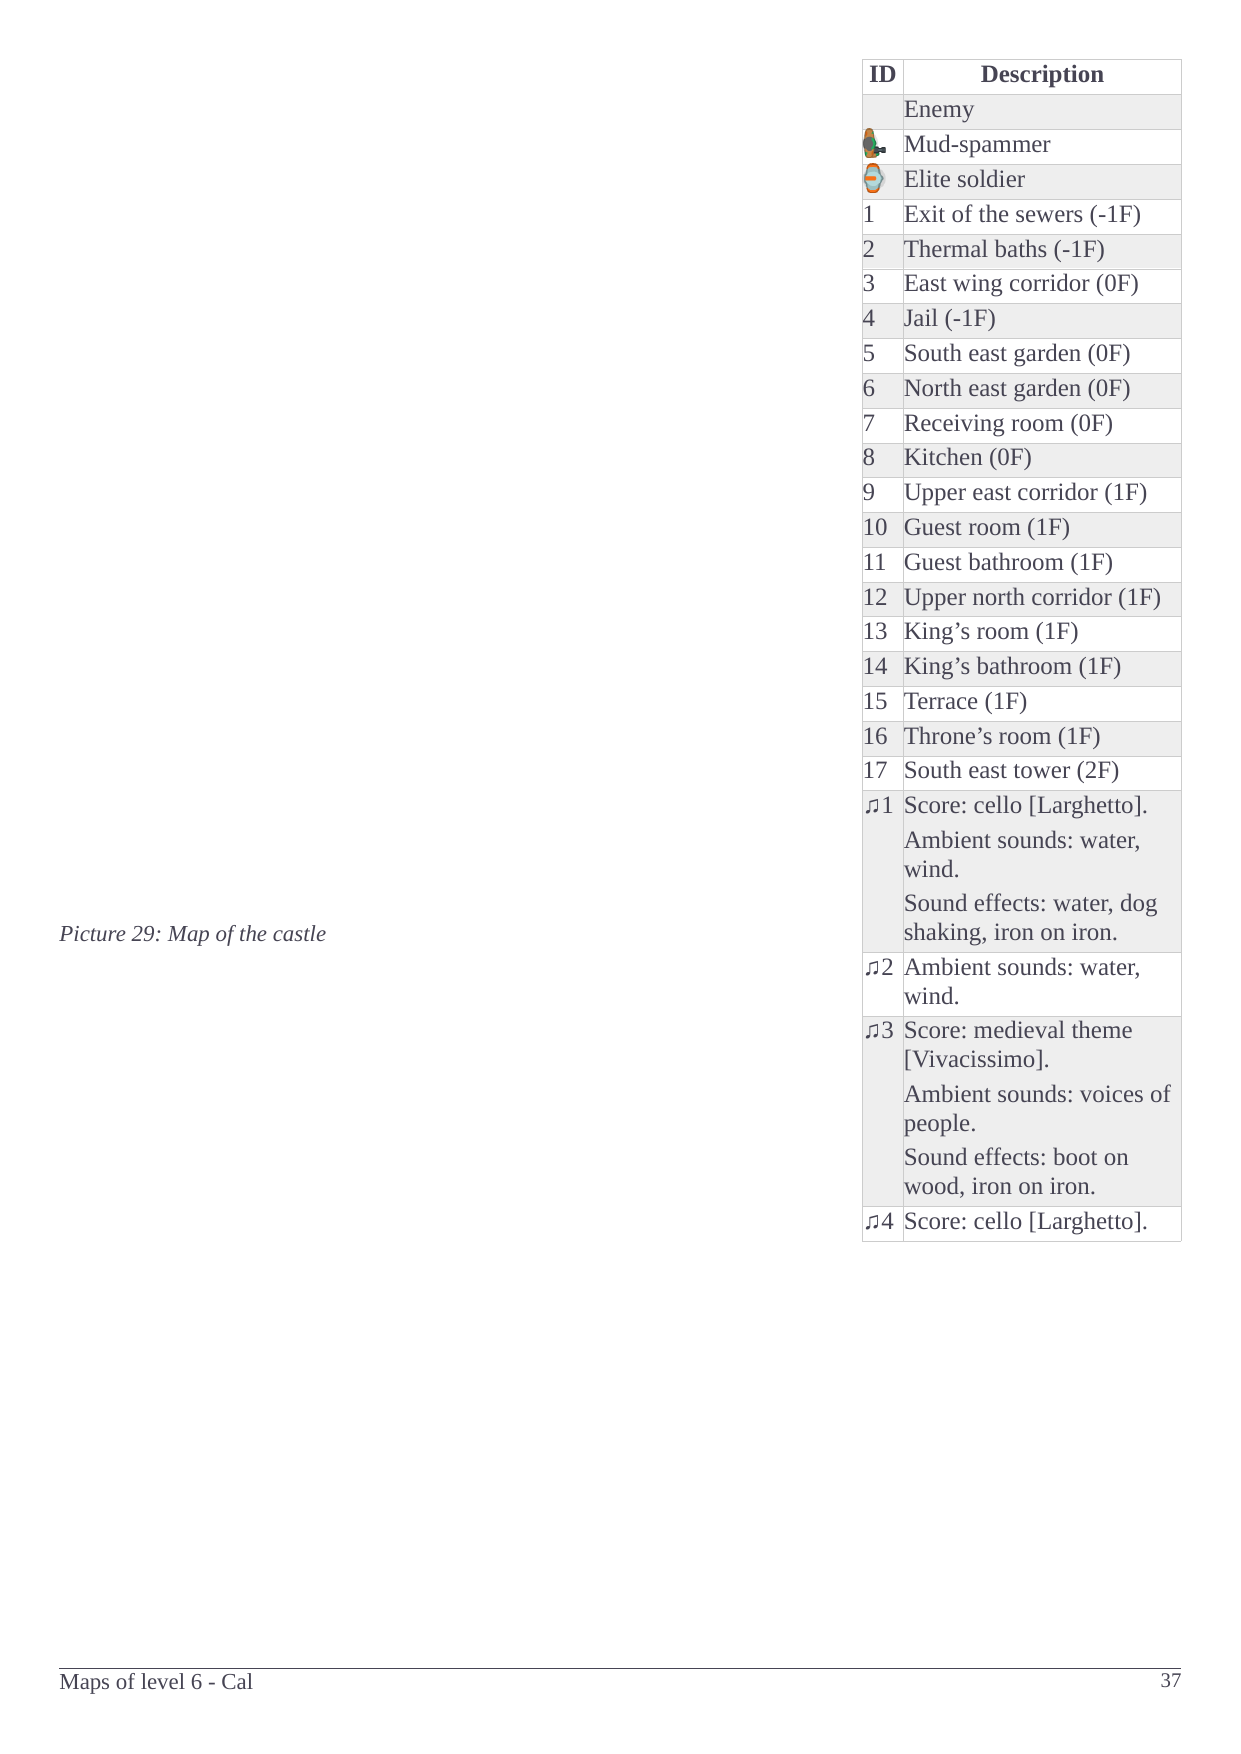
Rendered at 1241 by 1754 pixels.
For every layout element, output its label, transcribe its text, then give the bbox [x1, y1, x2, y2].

table_cell South east tower (2F) [904, 757, 1181, 790]
table_cell 11 [863, 548, 903, 582]
table_cell 7 [863, 409, 903, 442]
table_cell Mud-spammer [904, 130, 1181, 164]
table_cell [863, 95, 903, 129]
table_cell Jail (-1F) [904, 304, 1181, 338]
picture [862, 163, 886, 193]
table_cell Kitchen (0F) [904, 444, 1181, 477]
table_cell Terrace (1F) [904, 687, 1181, 721]
table_cell 14 [863, 652, 903, 686]
table_cell ♫2 [863, 953, 903, 1016]
table_cell [863, 130, 903, 164]
table_cell 3 [863, 270, 903, 303]
table_cell Enemy [904, 95, 1181, 129]
table_cell Exit of the sewers (-1F) [904, 200, 1181, 234]
table_cell Elite soldier [904, 165, 1181, 199]
table_cell Throne’s room (1F) [904, 722, 1181, 756]
table_cell Guest room (1F) [904, 513, 1181, 547]
table_cell ♫4 [863, 1207, 903, 1241]
table_cell Thermal baths (-1F) [904, 235, 1181, 268]
table_cell [863, 165, 903, 199]
table_cell 4 [863, 304, 903, 338]
table_cell King’s bathroom (1F) [904, 652, 1181, 686]
table_cell Score: cello [Larghetto]. [904, 1207, 1181, 1241]
table_cell 10 [863, 513, 903, 547]
picture [862, 128, 886, 158]
table_cell 6 [863, 374, 903, 408]
table_cell [59, 59, 862, 1276]
table_cell 9 [863, 478, 903, 512]
table_cell 1 [863, 200, 903, 234]
table_cell 2 [863, 235, 903, 268]
table_cell King’s room (1F) [904, 617, 1181, 651]
table_cell 5 [863, 339, 903, 373]
table_cell 12 [863, 583, 903, 616]
table_cell Score: medieval theme [Vivacissimo]. Ambient sounds: voices of people. Sound effects: boot on wood, iron on iron. [904, 1017, 1181, 1206]
table_cell South east garden (0F) [904, 339, 1181, 373]
table_cell ♫3 [863, 1017, 903, 1206]
table_cell 15 [863, 687, 903, 721]
table_cell 16 [863, 722, 903, 756]
table_header Description [904, 60, 1181, 94]
table_cell East wing corridor (0F) [904, 270, 1181, 303]
table_cell 8 [863, 444, 903, 477]
table_cell North east garden (0F) [904, 374, 1181, 408]
table_cell Guest bathroom (1F) [904, 548, 1181, 582]
table_cell [64, 927, 70, 934]
table_cell ♫1 [863, 791, 903, 952]
table_cell 17 [863, 757, 903, 790]
table_cell Upper east corridor (1F) [904, 478, 1181, 512]
table_header ID [863, 60, 903, 94]
table_cell Upper north corridor (1F) [904, 583, 1181, 616]
table_cell [862, 1242, 1181, 1276]
table_cell Score: cello [Larghetto]. Ambient sounds: water, wind. Sound effects: water, dog shaking, iron on iron. [904, 791, 1181, 952]
table_cell Receiving room (0F) [904, 409, 1181, 442]
table_cell 13 [863, 617, 903, 651]
table_cell Ambient sounds: water, wind. [904, 953, 1181, 1016]
